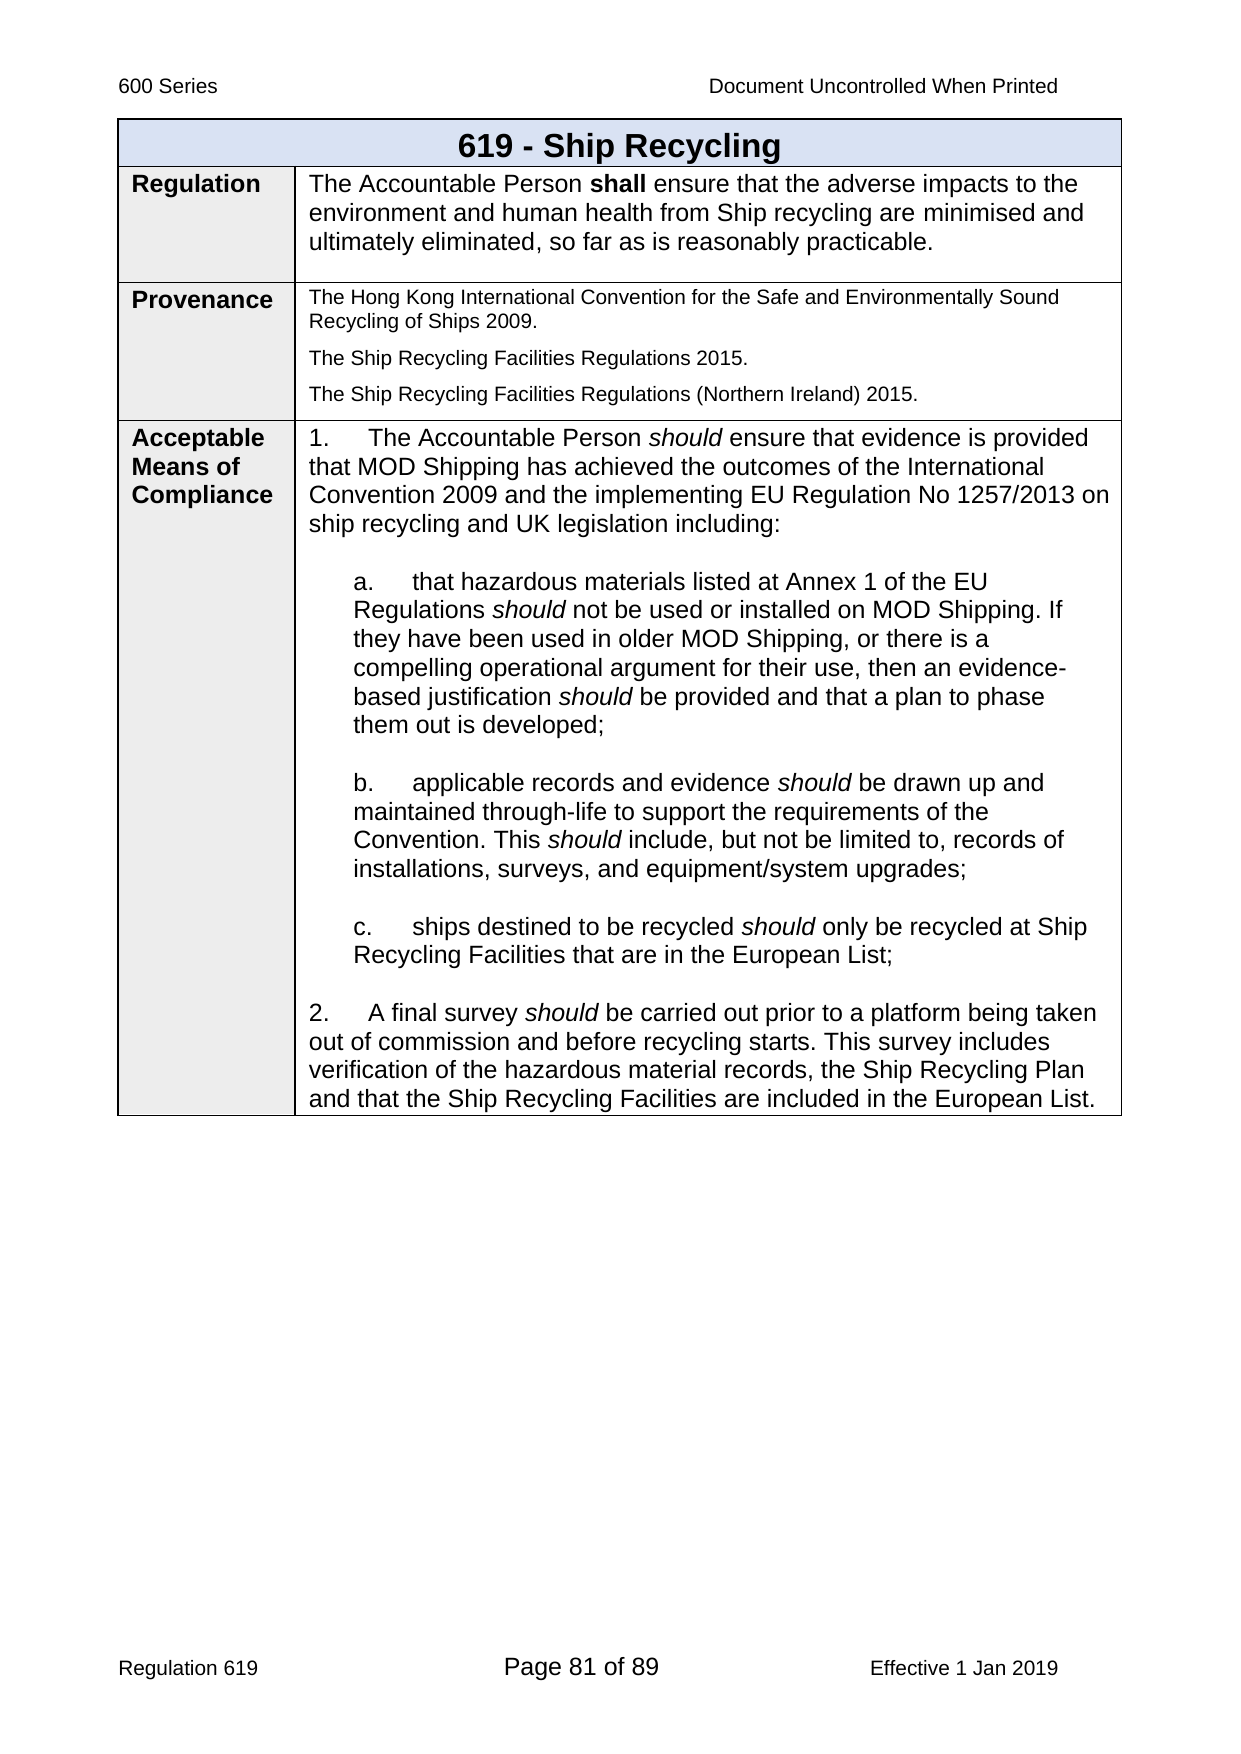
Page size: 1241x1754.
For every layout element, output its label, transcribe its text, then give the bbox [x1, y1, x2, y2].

table_cell Provenance [119, 283, 294, 420]
table_cell The Accountable Person shall ensure that the adverse impacts to the environment and human health from Ship recycling are minimised and ultimately eliminated, so far as is reasonably practicable. [296, 167, 1121, 282]
table_cell The Accountable Person should ensure that evidence is provided that MOD Shipping has achieved the outcomes of the International Convention 2009 and the implementing EU Regulation No 1257/2013 on ship recycling and UK legislation including: that hazardous materials listed at Annex 1 of the EU Regulations should not be used or installed on MOD Shipping. If they have been used in older MOD Shipping, or there is a compelling operational argument for their use, then an evidence-based justification should be provided and that a plan to phase them out is developed; applicable records and evidence should be drawn up and maintained through-life to support the requirements of the Convention. This should include, but not be limited to, records of installations, surveys, and equipment/system upgrades; ships destined to be recycled should only be recycled at Ship Recycling Facilities that are in the European List; A final survey should be carried out prior to a platform being taken out of commission and before recycling starts. This survey includes verification of the hazardous material records, the Ship Recycling Plan and that the Ship Recycling Facilities are included in the European List. [296, 421, 1121, 1114]
table_cell The Hong Kong International Convention for the Safe and Environmentally Sound Recycling of Ships 2009. The Ship Recycling Facilities Regulations 2015. The Ship Recycling Facilities Regulations (Northern Ireland) 2015. [296, 283, 1121, 420]
table_header 619 - Ship Recycling [119, 120, 1121, 166]
table_cell Acceptable Means of Compliance [119, 421, 294, 1114]
table_cell Regulation [119, 167, 294, 282]
